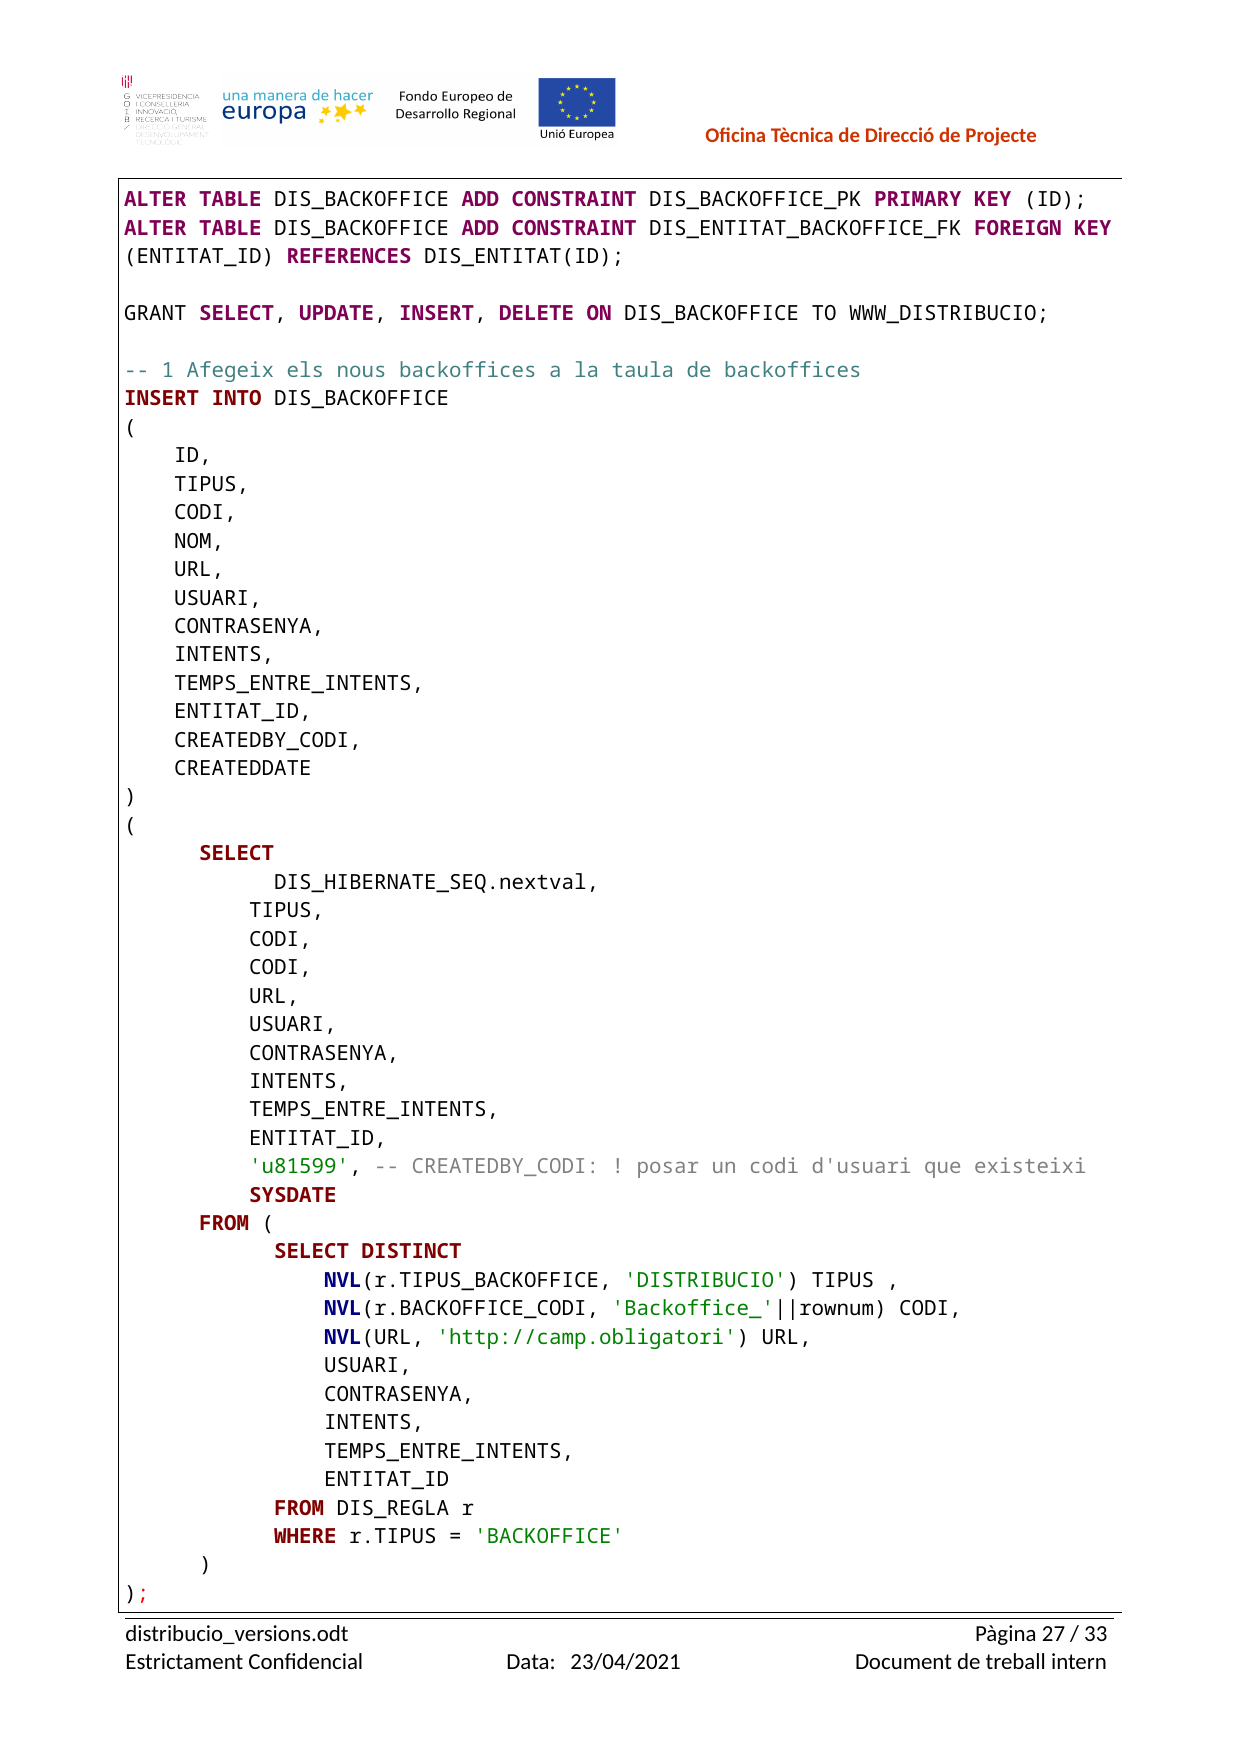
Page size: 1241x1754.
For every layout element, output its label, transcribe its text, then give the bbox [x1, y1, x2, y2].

table_header ALTER TABLE DIS_BACKOFFICE ADD CONSTRAINT DIS_BACKOFFICE_PK PRIMARY KEY (ID); ALTER TABLE DIS_BACKOFFICE ADD CONSTRAINT DIS_ENTITAT_BACKOFFICE_FK FOREIGN KEY (ENTITAT_ID) REFERENCES DIS_ENTITAT(ID); GRANT SELECT, UPDATE, INSERT, DELETE ON DIS_BACKOFFICE TO WWW_DISTRIBUCIO; -- 1 Afegeix els nous backoffices a la taula de backoffices INSERT INTO DIS_BACKOFFICE ( ID, TIPUS, CODI, NOM, URL, USUARI, CONTRASENYA, INTENTS, TEMPS_ENTRE_INTENTS, ENTITAT_ID, CREATEDBY_CODI, CREATEDDATE ) ( SELECT DIS_HIBERNATE_SEQ.nextval, TIPUS, CODI, CODI, URL, USUARI, CONTRASENYA, INTENTS, TEMPS_ENTRE_INTENTS, ENTITAT_ID, 'u81599', -- CREATEDBY_CODI: ! posar un codi d'usuari que existeixi SYSDATE FROM ( SELECT DISTINCT NVL(r.TIPUS_BACKOFFICE, 'DISTRIBUCIO') TIPUS , NVL(r.BACKOFFICE_CODI, 'Backoffice_'||rownum) CODI, NVL(URL, 'http://camp.obligatori') URL, USUARI, CONTRASENYA, INTENTS, TEMPS_ENTRE_INTENTS, ENTITAT_ID FROM DIS_REGLA r WHERE r.TIPUS = 'BACKOFFICE' ) ); [119, 179, 1122, 1612]
picture [219, 73, 621, 147]
picture [118, 73, 213, 147]
